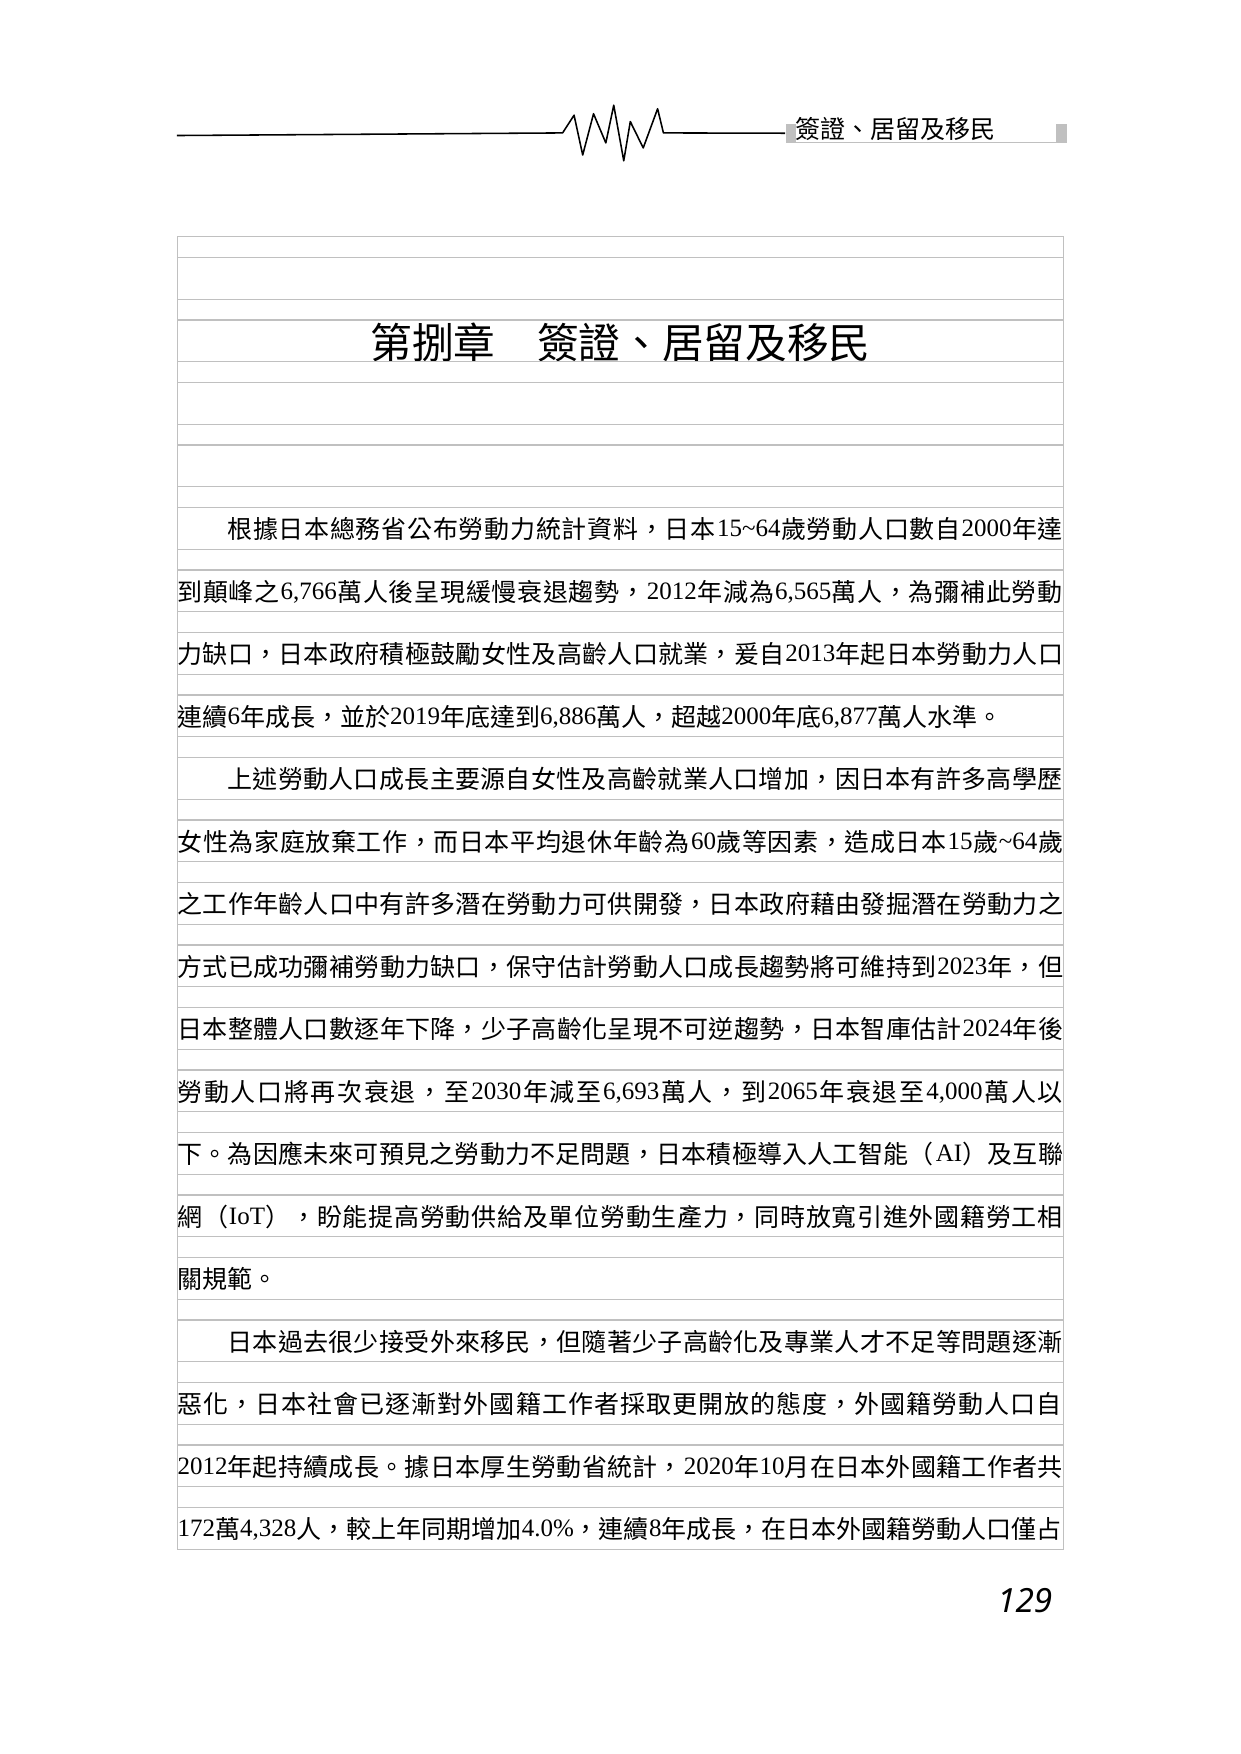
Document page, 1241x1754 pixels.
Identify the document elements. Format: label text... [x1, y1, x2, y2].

text 惡化，日本社會已逐漸對外國籍工作者採取更開放的態度，外國籍勞動人口自 [178, 1383, 1063, 1424]
text 2012年起持續成長。據日本厚生勞動省統計，2020年10月在日本外國籍工作者共 [178, 1446, 1063, 1486]
text [178, 800, 1063, 819]
text [178, 1112, 1063, 1132]
text [178, 300, 1063, 319]
text [178, 1237, 1063, 1257]
text [178, 487, 1063, 507]
text 力缺口，日本政府積極鼓勵女性及高齡人口就業，爰自2013年起日本勞動力人口 [178, 633, 1063, 674]
text [178, 675, 1063, 694]
text [178, 612, 1063, 632]
text [178, 1487, 1063, 1507]
text 勞動人口將再次衰退，至2030年減至6,693萬人，到2065年衰退至4,000萬人以 [178, 1071, 1063, 1111]
text 日本過去很少接受外來移民，但隨著少子高齡化及專業人才不足等問題逐漸 [178, 1321, 1063, 1361]
text 關規範。 [178, 1258, 1063, 1299]
text [178, 1300, 1063, 1319]
text 172萬4,328人，較上年同期增加4.0%，連續8年成長，在日本外國籍勞動人口僅占 [178, 1508, 1063, 1549]
text [178, 925, 1063, 944]
text 日本整體人口數逐年下降，少子高齡化呈現不可逆趨勢，日本智庫估計2024年後 [178, 1008, 1063, 1049]
text 連續6年成長，並於2019年底達到6,886萬人，超越2000年底6,877萬人水準。 [178, 696, 1063, 736]
text 之工作年齡人口中有許多潛在勞動力可供開發，日本政府藉由發掘潛在勞動力之 [178, 883, 1063, 924]
text 到顛峰之6,766萬人後呈現緩慢衰退趨勢，2012年減為6,565萬人，為彌補此勞動 [178, 571, 1063, 611]
text [178, 1425, 1063, 1444]
text 根據日本總務省公布勞動力統計資料，日本15~64歲勞動人口數自2000年達 [178, 508, 1063, 549]
text [178, 1050, 1063, 1069]
text 第捌章 簽證、居留及移民 [178, 321, 1063, 361]
text [178, 987, 1063, 1007]
text 上述勞動人口成長主要源自女性及高齡就業人口增加，因日本有許多高學歷 [178, 758, 1063, 799]
text [178, 862, 1063, 882]
text [178, 1362, 1063, 1382]
text [178, 737, 1063, 757]
text 下。為因應未來可預見之勞動力不足問題，日本積極導入人工智能（AI）及互聯 [178, 1133, 1063, 1174]
text 方式已成功彌補勞動力缺口，保守估計勞動人口成長趨勢將可維持到2023年，但 [178, 946, 1063, 986]
text 網（IoT），盼能提高勞動供給及單位勞動生產力，同時放寬引進外國籍勞工相 [178, 1196, 1063, 1236]
text [178, 550, 1063, 569]
text 女性為家庭放棄工作，而日本平均退休年齡為60歲等因素，造成日本15歲~64歲 [178, 821, 1063, 861]
text [178, 1175, 1063, 1194]
